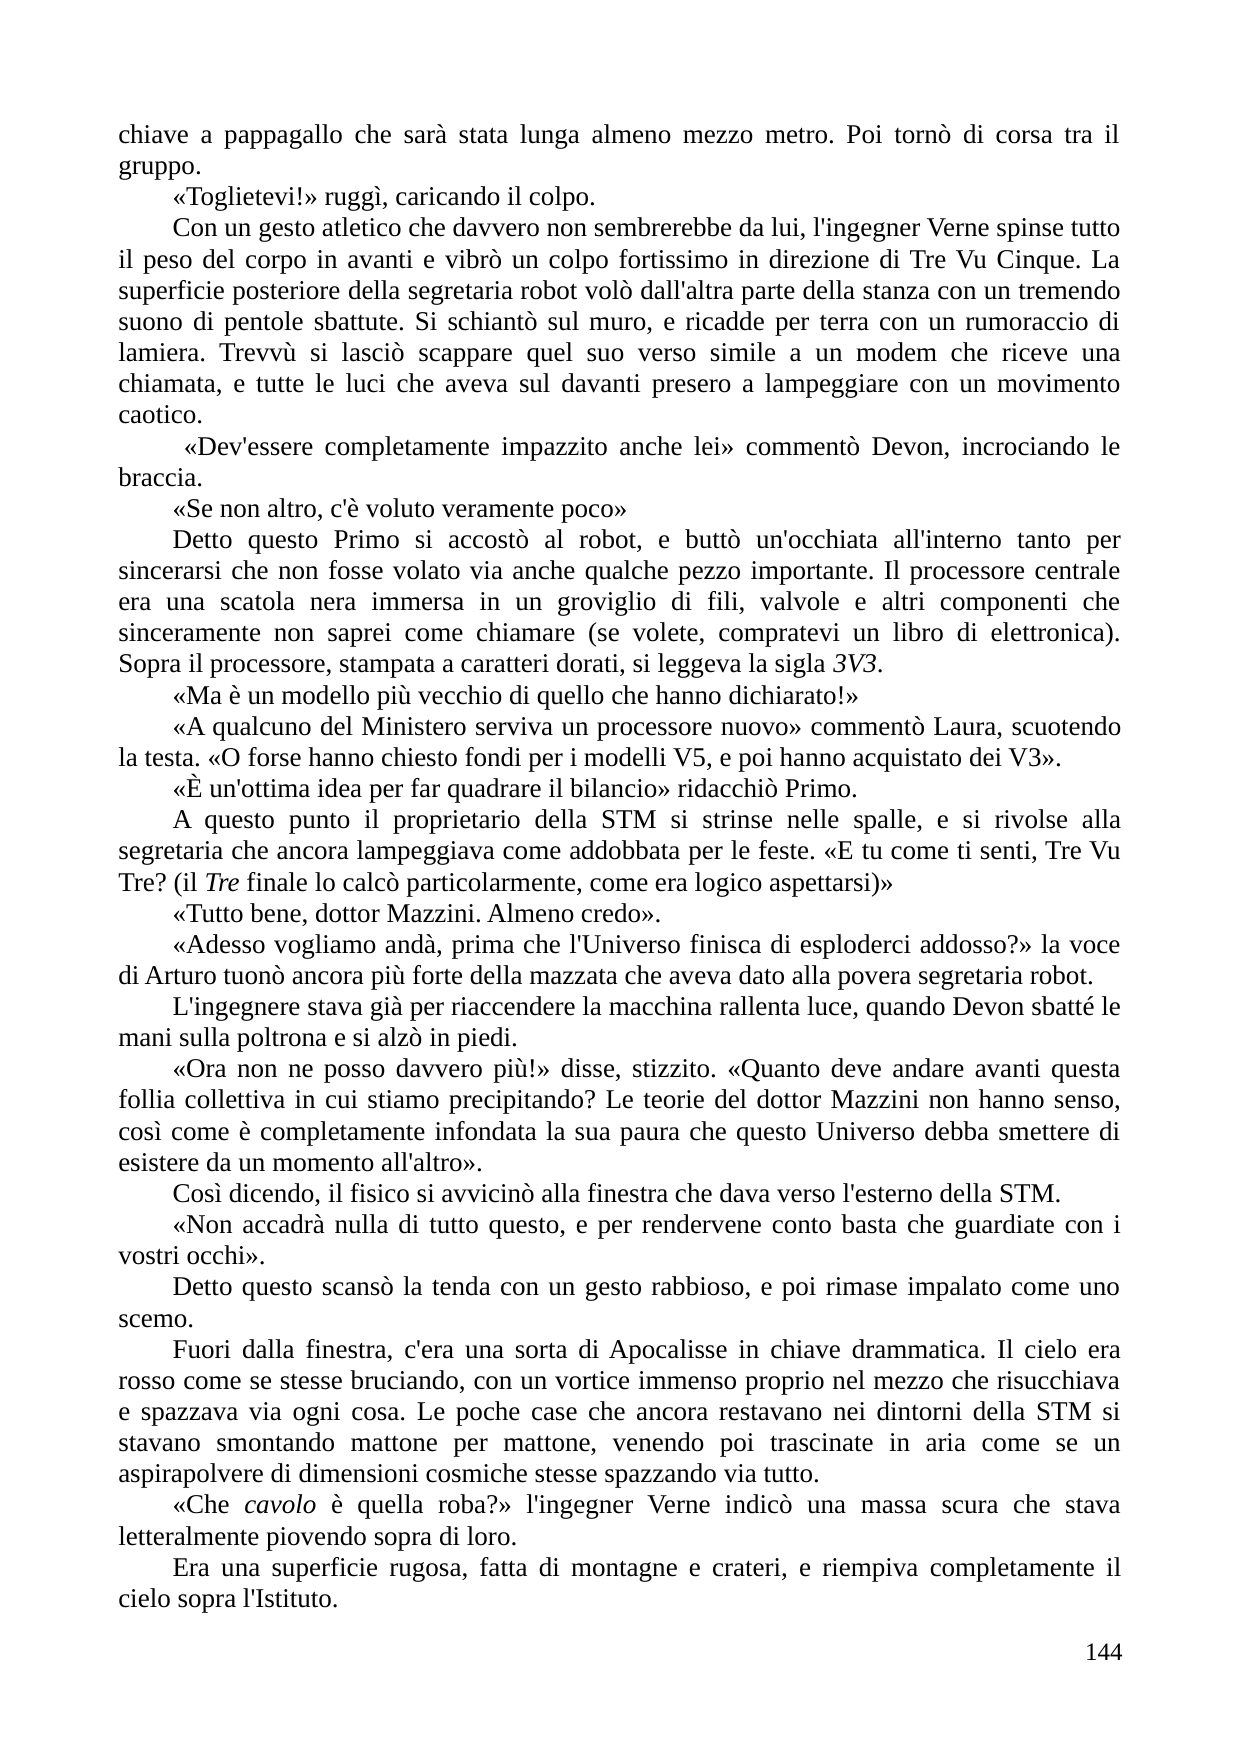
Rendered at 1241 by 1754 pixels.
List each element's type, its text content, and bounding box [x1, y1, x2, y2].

text Con un gesto atletico che davvero non sembrerebbe da lui, l'ingegner Verne spinse tutto il peso del corpo in avanti e vibrò un colpo fortissimo in direzione di Tre Vu Cinque. La superficie posteriore della segretaria robot volò dall'altra parte della stanza con un tremendo suono di pentole sbattute. Si schiantò sul muro, e ricadde per terra con un rumoraccio di lamiera. Trevvù si lasciò scappare quel suo verso simile a un modem che riceve una chiamata, e tutte le luci che aveva sul davanti presero a lampeggiare con un movimento caotico. [118, 212, 1122, 429]
text «A qualcuno del Ministero serviva un processore nuovo» commentò Laura, scuotendo la testa. «O forse hanno chiesto fondi per i modelli V5, e poi hanno acquistato dei V3». [118, 710, 1122, 772]
text Così dicendo, il fisico si avvicinò alla finestra che dava verso l'esterno della STM. [118, 1177, 1122, 1208]
text «Tutto bene, dottor Mazzini. Almeno credo». [118, 897, 1122, 928]
text «Che cavolo è quella roba?» l'ingegner Verne indicò una massa scura che stava letteralmente piovendo sopra di loro. [118, 1488, 1122, 1551]
text «Dev'essere completamente impazzito anche lei» commentò Devon, incrociando le braccia. [118, 429, 1122, 492]
text A questo punto il proprietario della STM si strinse nelle spalle, e si rivolse alla segretaria che ancora lampeggiava come addobbata per le feste. «E tu come ti senti, Tre Vu Tre? (il Tre finale lo calcò particolarmente, come era logico aspettarsi)» [118, 803, 1122, 897]
text «Toglietevi!» ruggì, caricando il colpo. [118, 180, 1122, 212]
text «Ora non ne posso davvero più!» disse, stizzito. «Quanto deve andare avanti questa follia collettiva in cui stiamo precipitando? Le teorie del dottor Mazzini non hanno senso, così come è completamente infondata la sua paura che questo Universo debba smettere di esistere da un momento all'altro». [118, 1052, 1122, 1177]
text «Se non altro, c'è voluto veramente poco» [118, 492, 1122, 523]
text «Ma è un modello più vecchio di quello che hanno dichiarato!» [118, 679, 1122, 710]
text Detto questo Primo si accostò al robot, e buttò un'occhiata all'interno tanto per sincerarsi che non fosse volato via anche qualche pezzo importante. Il processore centrale era una scatola nera immersa in un groviglio di fili, valvole e altri componenti che sinceramente non saprei come chiamare (se volete, compratevi un libro di elettronica). Sopra il processore, stampata a caratteri dorati, si leggeva la sigla 3V3. [118, 523, 1122, 679]
text «Non accadrà nulla di tutto questo, e per rendervene conto basta che guardiate con i vostri occhi». [118, 1208, 1122, 1271]
text Fuori dalla finestra, c'era una sorta di Apocalisse in chiave drammatica. Il cielo era rosso come se stesse bruciando, con un vortice immenso proprio nel mezzo che risucchiava e spazzava via ogni cosa. Le poche case che ancora restavano nei dintorni della STM si stavano smontando mattone per mattone, venendo poi trascinate in aria come se un aspirapolvere di dimensioni cosmiche stesse spazzando via tutto. [118, 1333, 1122, 1488]
text «Adesso vogliamo andà, prima che l'Universo finisca di esploderci addosso?» la voce di Arturo tuonò ancora più forte della mazzata che aveva dato alla povera segretaria robot. [118, 928, 1122, 990]
text Era una superficie rugosa, fatta di montagne e crateri, e riempiva completamente il cielo sopra l'Istituto. [118, 1551, 1122, 1613]
text «È un'ottima idea per far quadrare il bilancio» ridacchiò Primo. [118, 772, 1122, 803]
text chiave a pappagallo che sarà stata lunga almeno mezzo metro. Poi tornò di corsa tra il gruppo. [118, 118, 1122, 180]
text L'ingegnere stava già per riaccendere la macchina rallenta luce, quando Devon sbatté le mani sulla poltrona e si alzò in piedi. [118, 990, 1122, 1052]
text Detto questo scansò la tenda con un gesto rabbioso, e poi rimase impalato come uno scemo. [118, 1271, 1122, 1333]
